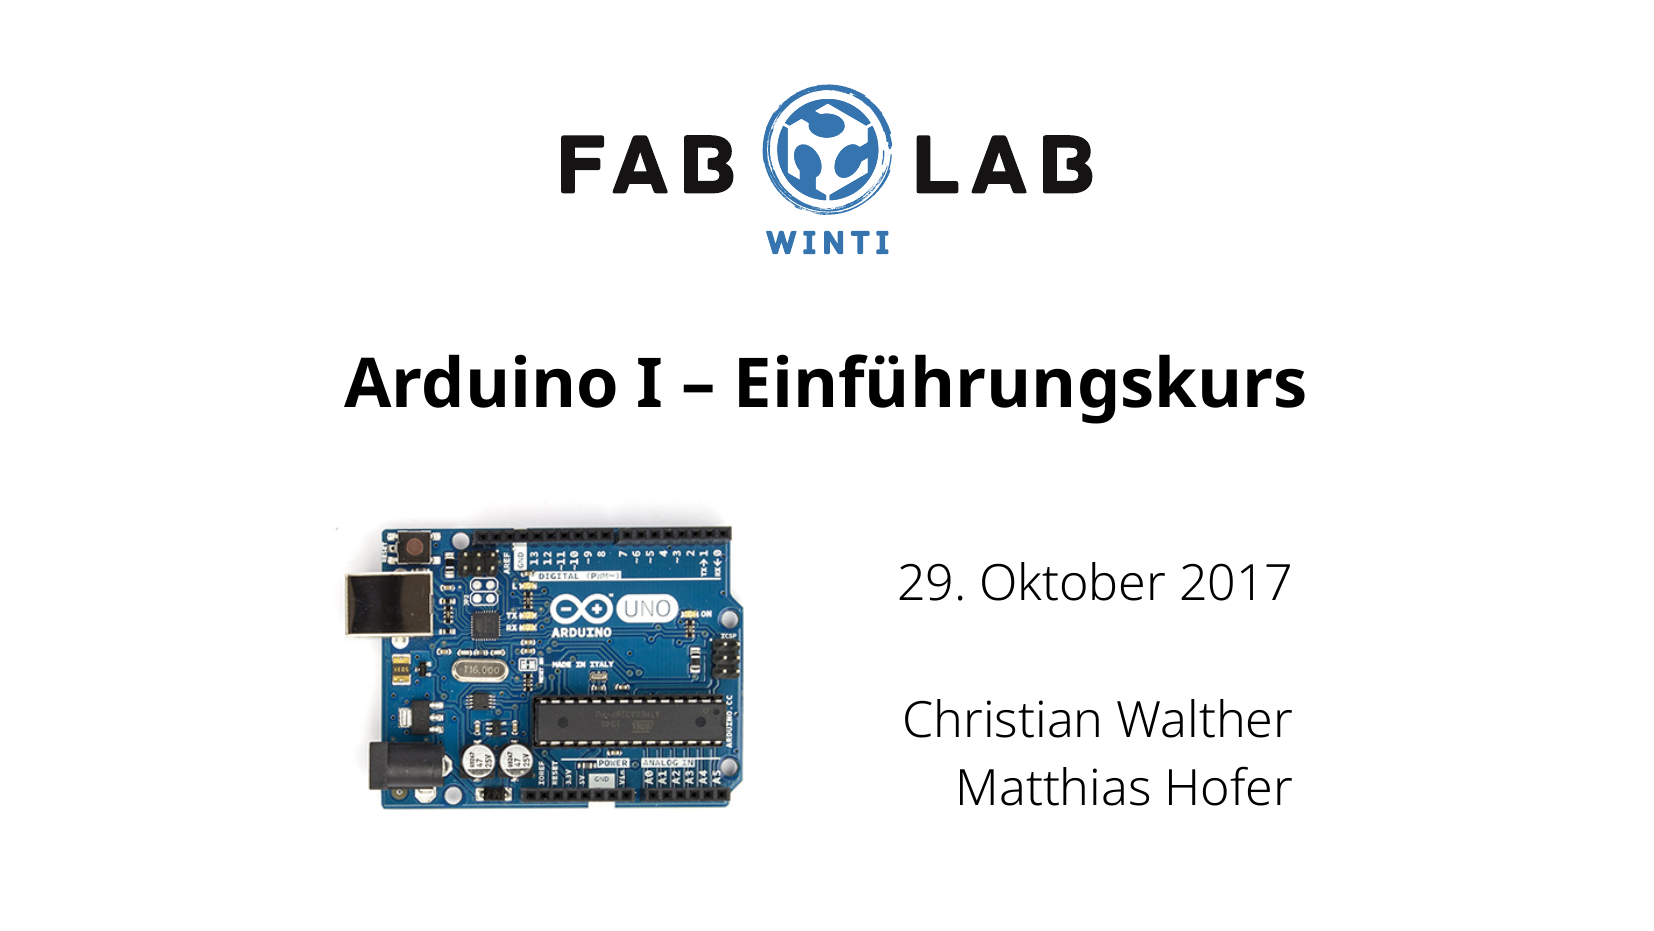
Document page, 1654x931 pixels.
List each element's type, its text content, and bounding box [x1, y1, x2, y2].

text_box 29. Oktober 2017 Christian Walther Matthias Hofer [859, 539, 1309, 794]
title Arduino I – Einführungskurs [82, 302, 1571, 459]
picture [286, 494, 810, 839]
picture [561, 84, 1093, 255]
